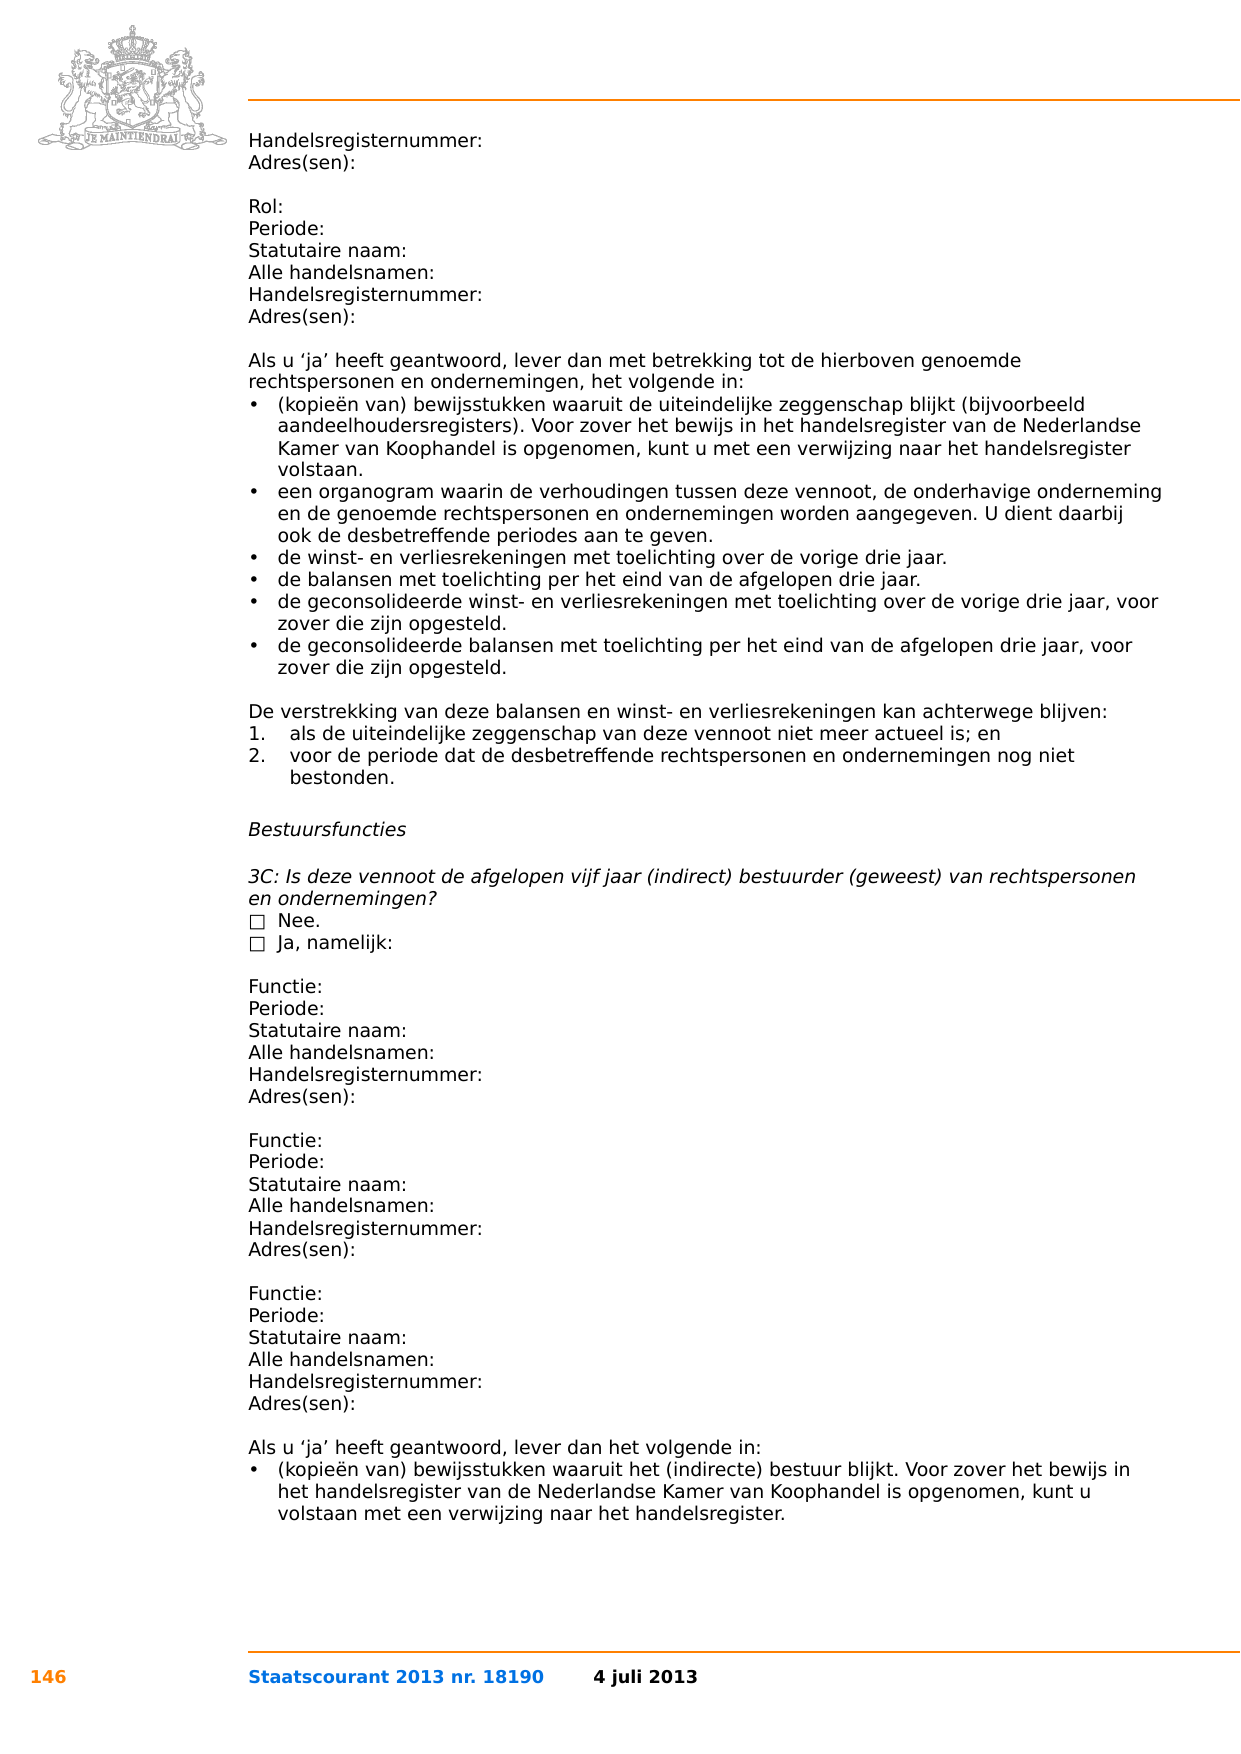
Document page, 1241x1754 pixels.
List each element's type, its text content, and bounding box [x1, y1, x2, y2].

text Statutaire naam: [248, 1173, 1163, 1195]
text Handelsregisternummer: [248, 284, 1163, 306]
subtitle 3C: Is deze vennoot de afgelopen vijf jaar (indirect) bestuurder (geweest) van rechtspersonen en ondernemingen? [248, 866, 1163, 910]
text Adres(sen): [248, 1239, 1163, 1261]
text □ Ja, namelijk: [248, 932, 1163, 954]
text Handelsregisternummer: [248, 1217, 1163, 1239]
text Adres(sen): [248, 152, 1163, 174]
text Statutaire naam: [248, 1020, 1163, 1042]
text Functie: [248, 1129, 1163, 1151]
text • de geconsolideerde winst- en verliesrekeningen met toelichting over de vorige drie jaar, voor zover die zijn opgesteld. [248, 591, 1163, 635]
text Functie: [248, 1283, 1163, 1305]
picture [38, 25, 227, 150]
subtitle Bestuursfuncties [248, 819, 1163, 841]
text Functie: [248, 976, 1163, 998]
text • de balansen met toelichting per het eind van de afgelopen drie jaar. [248, 569, 1163, 591]
text • de geconsolideerde balansen met toelichting per het eind van de afgelopen drie jaar, voor zover die zijn opgesteld. [248, 635, 1163, 679]
text Alle handelsnamen: [248, 1349, 1163, 1371]
text Adres(sen): [248, 306, 1163, 328]
text Rol: [248, 196, 1163, 218]
text Adres(sen): [248, 1393, 1163, 1415]
text Periode: [248, 1151, 1163, 1173]
text Alle handelsnamen: [248, 1042, 1163, 1064]
text Periode: [248, 998, 1163, 1020]
text Statutaire naam: [248, 240, 1163, 262]
text • (kopieën van) bewijsstukken waaruit de uiteindelijke zeggenschap blijkt (bijvoorbeeld aandeelhoudersregisters). Voor zover het bewijs in het handelsregister van de Nederlandse Kamer van Koophandel is opgenomen, kunt u met een verwijzing naar het handelsregister volstaan. [248, 393, 1163, 481]
text Handelsregisternummer: [248, 1064, 1163, 1086]
text Statutaire naam: [248, 1327, 1163, 1349]
text Periode: [248, 218, 1163, 240]
text De verstrekking van deze balansen en winst- en verliesrekeningen kan achterwege blijven: [248, 701, 1163, 723]
text • een organogram waarin de verhoudingen tussen deze vennoot, de onderhavige onderneming en de genoemde rechtspersonen en ondernemingen worden aangegeven. U dient daarbij ook de desbetreffende periodes aan te geven. [248, 481, 1163, 547]
text Handelsregisternummer: [248, 130, 1163, 152]
text Als u ‘ja’ heeft geantwoord, lever dan het volgende in: [248, 1437, 1163, 1459]
text 1. als de uiteindelijke zeggenschap van deze vennoot niet meer actueel is; en [248, 723, 1163, 745]
text 2. voor de periode dat de desbetreffende rechtspersonen en ondernemingen nog niet bestonden. [248, 745, 1163, 789]
text • (kopieën van) bewijsstukken waaruit het (indirecte) bestuur blijkt. Voor zover het bewijs in het handelsregister van de Nederlandse Kamer van Koophandel is opgenomen, kunt u volstaan met een verwijzing naar het handelsregister. [248, 1459, 1163, 1525]
text Alle handelsnamen: [248, 1195, 1163, 1217]
text □ Nee. [248, 910, 1163, 932]
text Handelsregisternummer: [248, 1371, 1163, 1393]
text Periode: [248, 1305, 1163, 1327]
text Als u ‘ja’ heeft geantwoord, lever dan met betrekking tot de hierboven genoemde rechtspersonen en ondernemingen, het volgende in: [248, 349, 1163, 393]
text Adres(sen): [248, 1086, 1163, 1108]
text • de winst- en verliesrekeningen met toelichting over de vorige drie jaar. [248, 547, 1163, 569]
text Alle handelsnamen: [248, 262, 1163, 284]
